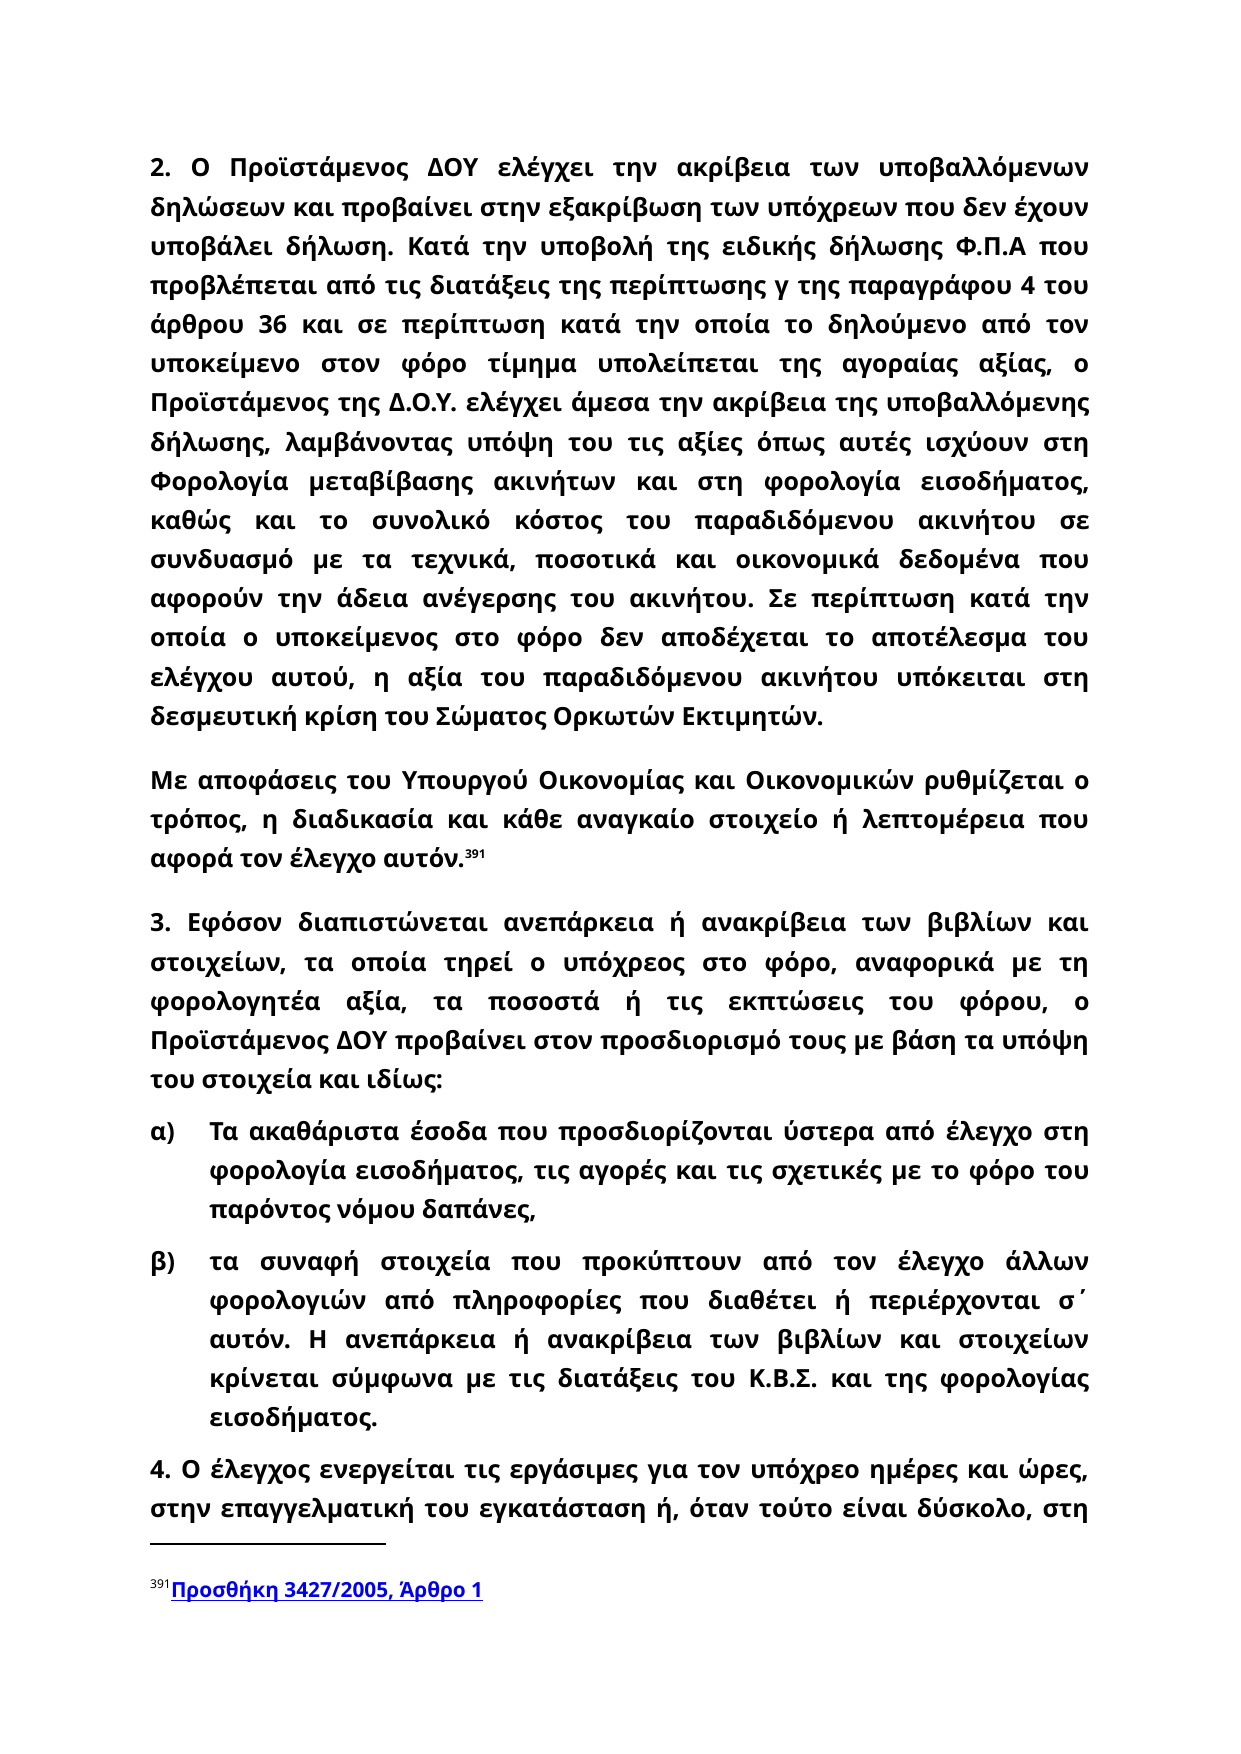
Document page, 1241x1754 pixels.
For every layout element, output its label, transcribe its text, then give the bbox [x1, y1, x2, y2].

text 2. Ο Προϊστάμενος ΔΟΥ ελέγχει την ακρίβεια των υποβαλλόμενων δηλώσεων και προβαίνει στην εξακρίβωση των υπόχρεων που δεν έχουν υποβάλει δήλωση. Κατά την υποβολή της ειδικής δήλωσης Φ.Π.Α που προβλέπεται από τις διατάξεις της περίπτωσης γ της παραγράφου 4 του άρθρου 36 και σε περίπτωση κατά την οποία το δηλούμενο από τον υποκείμενο στον φόρο τίμημα υπολείπεται της αγοραίας αξίας, ο Προϊστάμενος της Δ.Ο.Υ. ελέγχει άμεσα την ακρίβεια της υποβαλλόμενης δήλωσης, λαμβάνοντας υπόψη του τις αξίες όπως αυτές ισχύουν στη Φορολογία μεταβίβασης ακινήτων και στη φορολογία εισοδήματος, καθώς και το συνολικό κόστος του παραδιδόμενου ακινήτου σε συνδυασμό με τα τεχνικά, ποσοτικά και οικονομικά δεδομένα που αφορούν την άδεια ανέγερσης του ακινήτου. Σε περίπτωση κατά την οποία ο υποκείμενος στο φόρο δεν αποδέχεται το αποτέλεσμα του ελέγχου αυτού, η αξία του παραδιδόμενου ακινήτου υπόκειται στη δεσμευτική κρίση του Σώματος Ορκωτών Εκτιμητών. [150, 150, 1090, 732]
text 3. Εφόσον διαπιστώνεται ανεπάρκεια ή ανακρίβεια των βιβλίων και στοιχείων, τα οποία τηρεί ο υπόχρεος στο φόρο, αναφορικά με τη φορολογητέα αξία, τα ποσοστά ή τις εκπτώσεις του φόρου, ο Προϊστάμενος ΔΟΥ προβαίνει στον προσδιορισμό τους με βάση τα υπόψη του στοιχεία και ιδίως: [150, 905, 1090, 1096]
text Προσθήκη 3427/2005, Άρθρο 1 [150, 1576, 1090, 1604]
list β) τα συναφή στοιχεία που προκύπτουν από τον έλεγχο άλλων φορολογιών από πληροφορίες που διαθέτει ή περιέρχονται σ΄ αυτόν. Η ανεπάρκεια ή ανακρίβεια των βιβλίων και στοιχείων κρίνεται σύμφωνα με τις διατάξεις του Κ.Β.Σ. και της φορολογίας εισοδήματος. [150, 1243, 1090, 1434]
text 4. Ο έλεγχος ενεργείται τις εργάσιμες για τον υπόχρεο ημέρες και ώρες, στην επαγγελματική του εγκατάσταση ή, όταν τούτο είναι δύσκολο, στη [150, 1452, 1090, 1525]
text Με αποφάσεις του Υπουργού Οικονομίας και Οικονομικών ρυθμίζεται ο τρόπος, η διαδικασία και κάθε αναγκαίο στοιχείο ή λεπτομέρεια που αφορά τον έλεγχο αυτόν. [150, 762, 1090, 875]
list α) Τα ακαθάριστα έσοδα που προσδιορίζονται ύστερα από έλεγχο στη φορολογία εισοδήματος, τις αγορές και τις σχετικές με το φόρο του παρόντος νόμου δαπάνες, [150, 1113, 1090, 1226]
